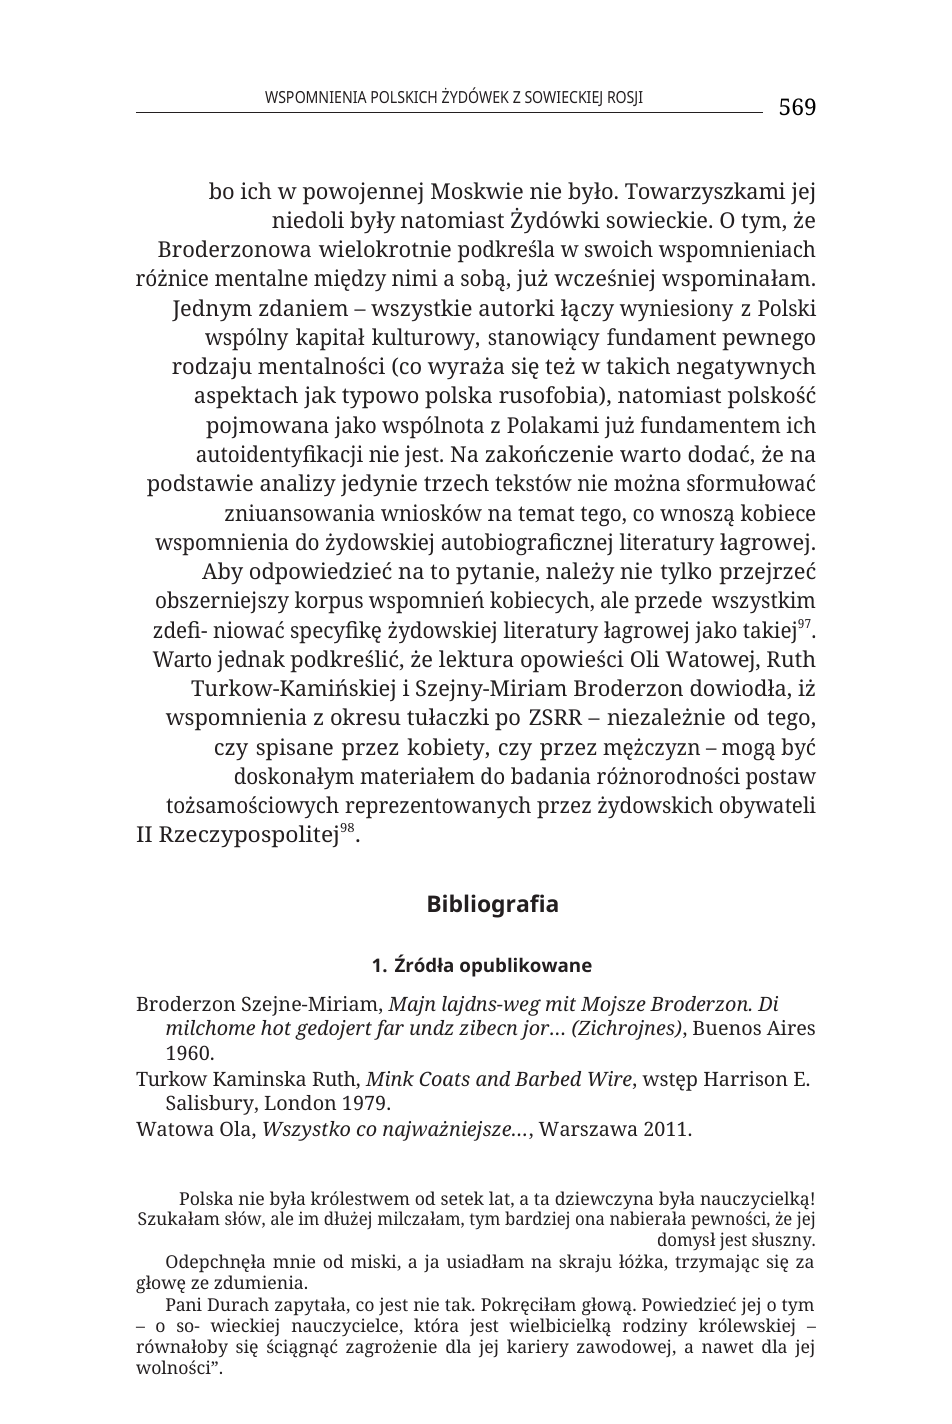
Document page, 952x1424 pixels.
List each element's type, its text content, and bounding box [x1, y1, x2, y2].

list Źródła opublikowane [371, 952, 828, 977]
subtitle Bibliografia [157, 888, 828, 919]
text II Rzeczypospolitej98. [136, 820, 828, 848]
text Odepchnęła mnie od miski, a ja usiadłam na skraju łóżka, trzymając się za głowę ze zdumienia. [136, 1252, 816, 1294]
text Watowa Ola, Wszystko co najważniejsze…, Warszawa 2011. [136, 1116, 828, 1141]
text Broderzon Szejne-Miriam, Majn lajdns-weg mit Mojsze Broderzon. Di milchome hot gedojert far undz zibecn jor… (Zichrojnes), Buenos Aires 1960. [136, 991, 817, 1066]
text Turkow Kaminska Ruth, Mink Coats and Barbed Wire, wstęp Harrison E. Salisbury, London 1979. [136, 1066, 816, 1116]
text Pani Durach zapytała, co jest nie tak. Pokręciłam głową. Powiedzieć jej o tym – o so- wieckiej nauczycielce, która jest wielbicielką rodziny królewskiej – równałoby się ściągnąć zagrożenie dla jej kariery zawodowej, a nawet dla jej wolności”. [136, 1294, 816, 1380]
text bo ich w powojennej Moskwie nie było. Towarzyszkami jej niedoli były natomiast Żydówki sowieckie. O tym, że Broderzonowa wielokrotnie podkreśla w swoich wspomnieniach różnice mentalne między nimi a sobą, już wcześniej wspominałam. Jednym zdaniem – wszystkie autorki łączy wyniesiony z Polski wspólny kapitał kulturowy, stanowiący fundament pewnego rodzaju mentalności (co wyraża się też w takich negatywnych aspektach jak typowo polska rusofobia), natomiast polskość pojmowana jako wspólnota z Polakami już fundamentem ich autoidentyfikacji nie jest. Na zakończenie warto dodać, że na podstawie analizy jedynie trzech tekstów nie można sformułować zniuansowania wniosków na temat tego, co wnoszą kobiece wspomnienia do żydowskiej autobiograficznej literatury łagrowej. Aby odpowiedzieć na to pytanie, należy nie tylko przejrzeć obszerniejszy korpus wspomnień kobiecych, ale przede wszystkim zdefi- niować specyfikę żydowskiej literatury łagrowej jako takiej97. Warto jednak podkreślić, że lektura opowieści Oli Watowej, Ruth Turkow-Kamińskiej i Szejny-Miriam Broderzon dowiodła, iż wspomnienia z okresu tułaczki po ZSRR – niezależnie od tego, czy spisane przez kobiety, czy przez mężczyzn – mogą być doskonałym materiałem do badania różnorodności postaw tożsamościowych reprezentowanych przez żydowskich obywateli [134, 176, 816, 820]
text Polska nie była królestwem od setek lat, a ta dziewczyna była nauczycielką! Szukałam słów, ale im dłużej milczałam, tym bardziej ona nabierała pewności, że jej domysł jest słuszny. [136, 1188, 816, 1252]
